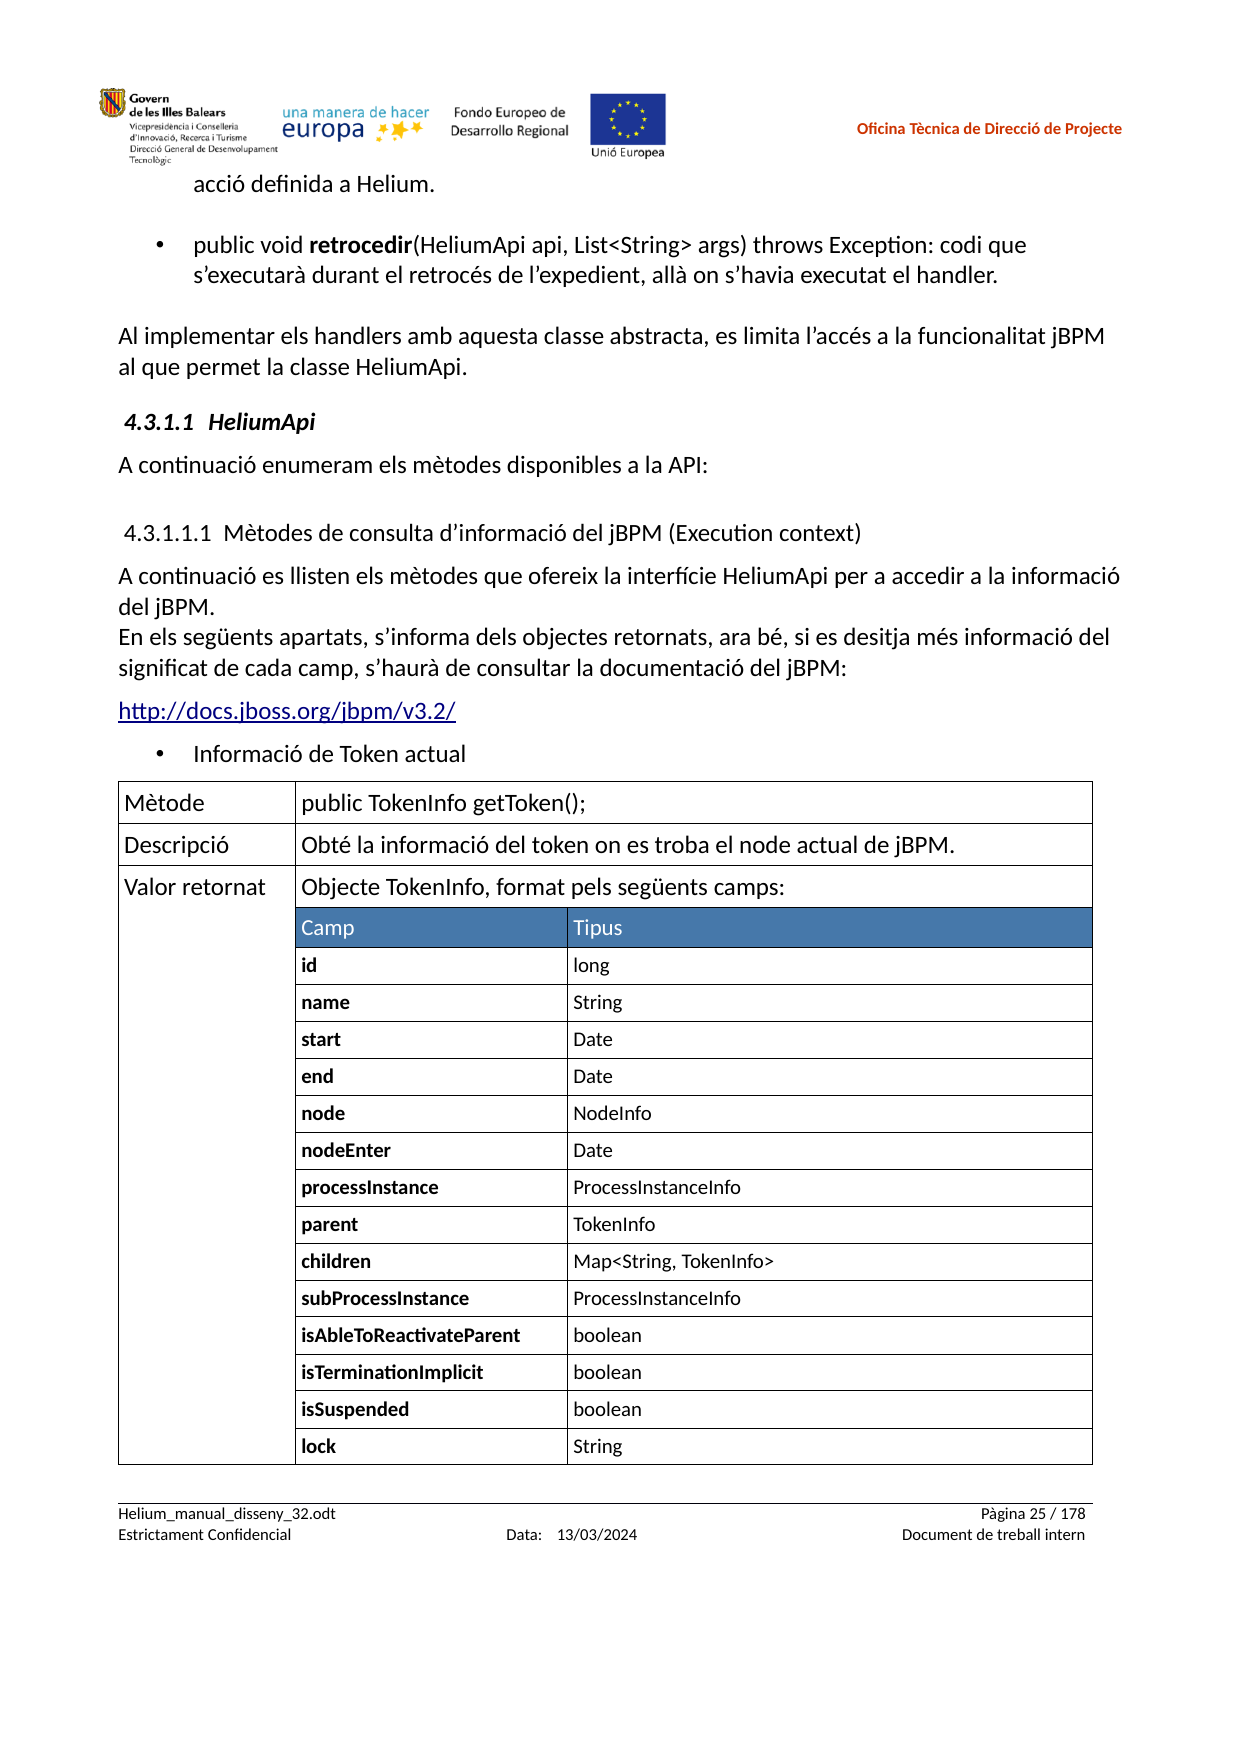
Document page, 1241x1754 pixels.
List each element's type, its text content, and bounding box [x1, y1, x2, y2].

table_cell processInstance [296, 1170, 567, 1206]
table_cell Tipus [568, 908, 1092, 947]
table_cell boolean [568, 1391, 1092, 1427]
list public void retrocedir(HeliumApi api, List<String> args) throws Exception: codi que s’executarà durant el retrocés de l’expedient, allà on s’havia executat el handler. [156, 229, 1122, 290]
table_cell lock [296, 1429, 567, 1464]
table_cell boolean [568, 1355, 1092, 1390]
table_cell NodeInfo [568, 1096, 1092, 1132]
table_cell Descripció [119, 824, 295, 865]
text A continuació es llisten els mètodes que ofereix la interfície HeliumApi per a accedir a la informació del jBPM. En els següents apartats, s’informa dels objectes retornats, ara bé, si es desitja més informació del significat de cada camp, s’haurà de consultar la documentació del jBPM: [118, 560, 1122, 682]
table_cell Camp [296, 908, 567, 947]
table_cell long [568, 948, 1092, 984]
table_header public TokenInfo getToken(); [296, 782, 1092, 823]
table_cell ProcessInstanceInfo [568, 1170, 1092, 1206]
table_cell node [296, 1096, 567, 1132]
picture [99, 87, 668, 166]
subtitle HeliumApi [118, 407, 1122, 437]
list acció definida a Helium. [156, 168, 1122, 229]
table_cell String [568, 1429, 1092, 1464]
text A continuació enumeram els mètodes disponibles a la API: [118, 449, 1122, 480]
text Al implementar els handlers amb aquesta classe abstracta, es limita l’accés a la funcionalitat jBPM al que permet la classe HeliumApi. [118, 321, 1122, 382]
table_cell children [296, 1244, 567, 1279]
list Informació de Token actual [156, 738, 1122, 768]
table_cell id [296, 948, 567, 984]
table_cell ProcessInstanceInfo [568, 1281, 1092, 1316]
table_cell Obté la informació del token on es troba el node actual de jBPM. [296, 824, 1092, 865]
table_cell Valor retornat [119, 866, 295, 1464]
table_cell boolean [568, 1317, 1092, 1353]
table_cell Date [568, 1059, 1092, 1094]
table_cell isAbleToReactivateParent [296, 1317, 567, 1353]
table_cell isSuspended [296, 1391, 567, 1427]
table_cell Objecte TokenInfo, format pels següents camps: [296, 866, 1092, 907]
table_cell isTerminationImplicit [296, 1355, 567, 1390]
text http://docs.jboss.org/jbpm/v3.2/ [118, 695, 1122, 725]
table_header Mètode [119, 782, 295, 823]
table_cell start [296, 1022, 567, 1058]
table_cell nodeEnter [296, 1133, 567, 1168]
table_cell parent [296, 1207, 567, 1242]
table_cell name [296, 985, 567, 1021]
table_cell Date [568, 1022, 1092, 1058]
table_cell Map<String, TokenInfo> [568, 1244, 1092, 1279]
table_cell TokenInfo [568, 1207, 1092, 1242]
table_cell subProcessInstance [296, 1281, 567, 1316]
table_cell Date [568, 1133, 1092, 1168]
table_cell end [296, 1059, 567, 1094]
subtitle Mètodes de consulta d’informació del jBPM (Execution context) [118, 517, 1122, 548]
table_cell String [568, 985, 1092, 1021]
